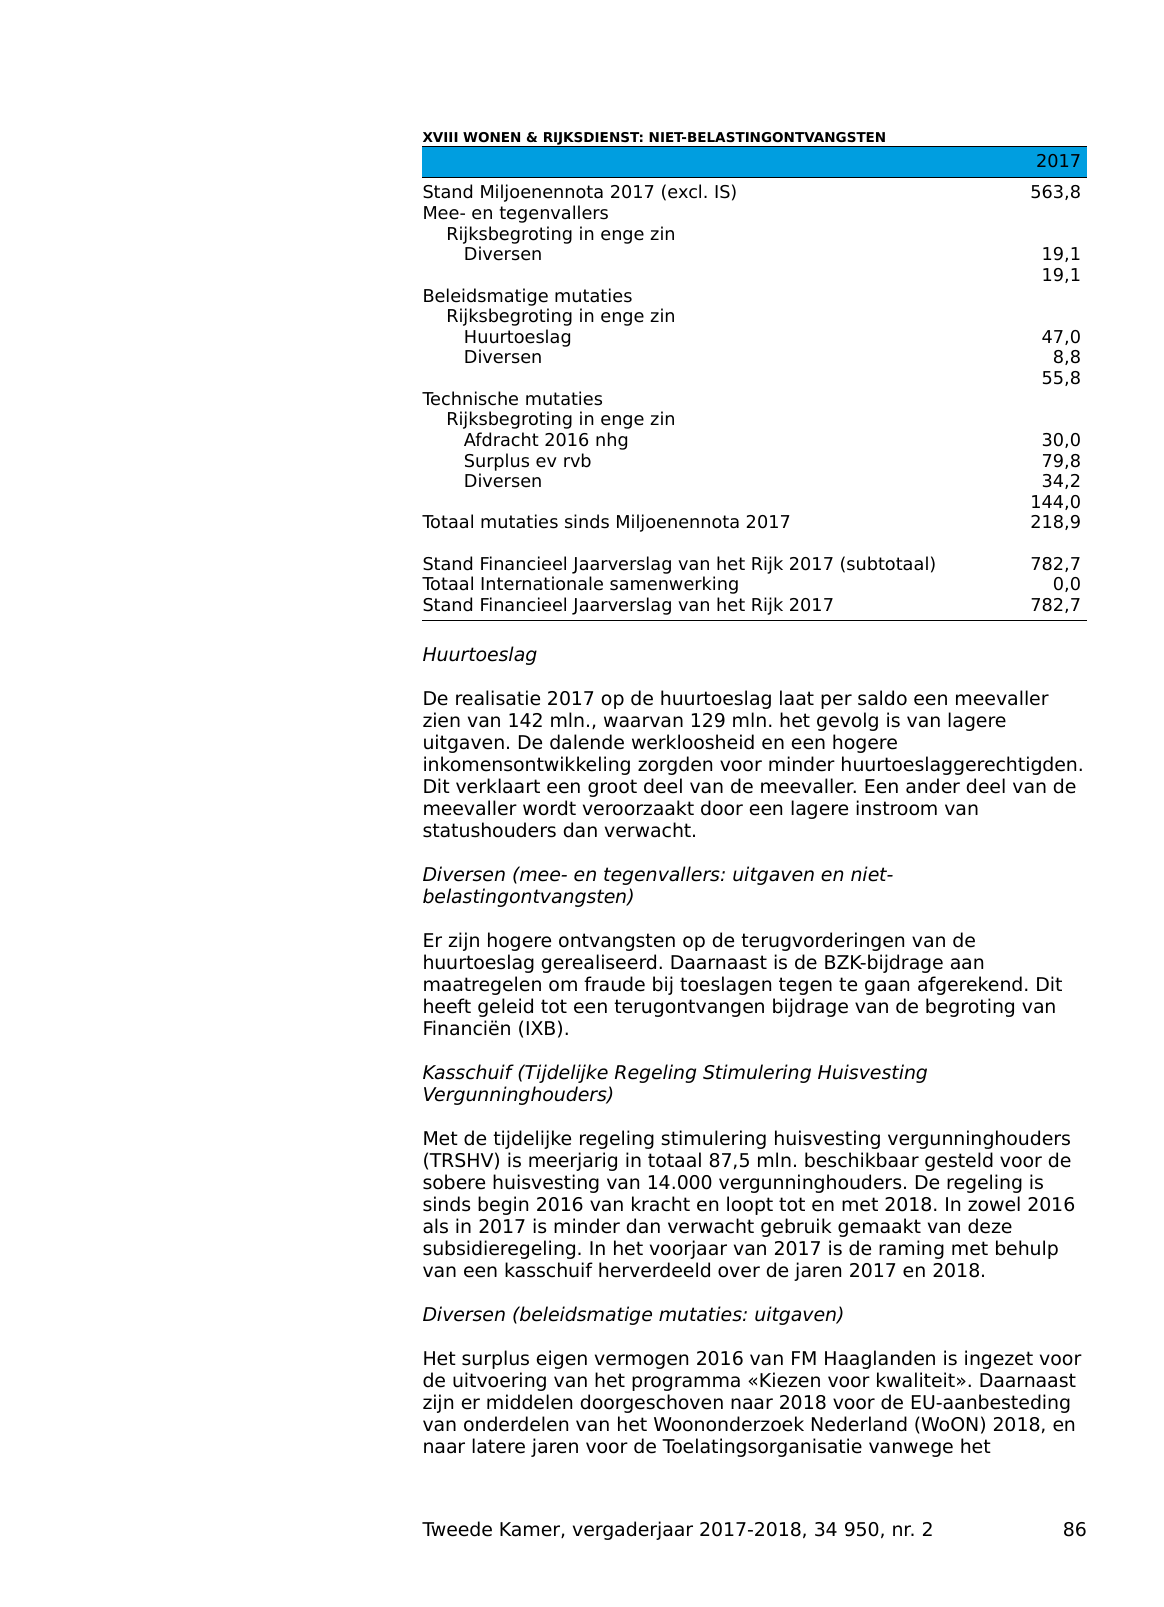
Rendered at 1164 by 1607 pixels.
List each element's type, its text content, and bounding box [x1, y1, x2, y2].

table_cell 563,8 [969, 178, 1087, 203]
table_cell 30,0 [969, 430, 1087, 451]
table_cell Rijksbegroting in enge zin [440, 224, 968, 244]
table_cell 218,9 [969, 513, 1087, 533]
table_cell [422, 492, 440, 512]
table_cell [422, 224, 440, 244]
table_cell Stand Financieel Jaarverslag van het Rijk 2017 [422, 595, 968, 620]
table_cell Huurtoeslag [458, 327, 968, 347]
table_cell [440, 492, 458, 512]
table_cell [422, 471, 440, 492]
table_cell [422, 533, 440, 554]
table_cell 0,0 [969, 574, 1087, 595]
table_cell Diversen [458, 471, 968, 492]
subtitle Kasschuif (Tijdelijke Regeling Stimulering Huisvesting Vergunninghouders) [422, 1062, 1087, 1106]
table_cell 47,0 [969, 327, 1087, 347]
table_cell [458, 492, 968, 512]
subtitle Diversen (beleidsmatige mutaties: uitgaven) [422, 1304, 1087, 1326]
subtitle Diversen (mee- en tegenvallers: uitgaven en niet-belastingontvangsten) [422, 864, 1087, 908]
table_cell [440, 265, 458, 286]
table_cell [422, 368, 440, 389]
table_cell 55,8 [969, 368, 1087, 389]
table_cell Rijksbegroting in enge zin [440, 409, 968, 430]
table_cell Beleidsmatige mutaties [422, 286, 968, 306]
table_cell [440, 533, 458, 554]
table_cell 34,2 [969, 471, 1087, 492]
table_cell [458, 533, 968, 554]
table_cell Surplus ev rvb [458, 451, 968, 471]
table_cell [422, 430, 440, 451]
table_cell [440, 368, 458, 389]
table_cell [422, 451, 440, 471]
table_cell [969, 306, 1087, 327]
table_cell 782,7 [969, 554, 1087, 574]
text Met de tijdelijke regeling stimulering huisvesting vergunninghouders (TRSHV) is meerjarig in totaal 87,5 mln. beschikbaar gesteld voor de sobere huisvesting van 14.000 vergunninghouders. De regeling is sinds begin 2016 van kracht en loopt tot en met 2018. In zowel 2016 als in 2017 is minder dan verwacht gebruik gemaakt van deze subsidieregeling. In het voorjaar van 2017 is de raming met behulp van een kasschuif herverdeeld over de jaren 2017 en 2018. [422, 1128, 1087, 1282]
table_cell Technische mutaties [422, 389, 968, 409]
table_cell 8,8 [969, 348, 1087, 368]
table_cell Afdracht 2016 nhg [458, 430, 968, 451]
table_cell [422, 265, 440, 286]
table_cell Rijksbegroting in enge zin [440, 306, 968, 327]
text Het surplus eigen vermogen 2016 van FM Haaglanden is ingezet voor de uitvoering van het programma «Kiezen voor kwaliteit». Daarnaast zijn er middelen doorgeschoven naar 2018 voor de EU-aanbesteding van onderdelen van het Woononderzoek Nederland (WoON) 2018, en naar latere jaren voor de Toelatingsorganisatie vanwege het [422, 1348, 1087, 1458]
table_cell Diversen [458, 244, 968, 265]
table_cell [440, 471, 458, 492]
table_cell 144,0 [969, 492, 1087, 512]
table_cell 79,8 [969, 451, 1087, 471]
table_cell Stand Financieel Jaarverslag van het Rijk 2017 (subtotaal) [422, 554, 968, 574]
table_cell [969, 224, 1087, 244]
table_cell 2017 [969, 147, 1087, 177]
table_cell [440, 430, 458, 451]
table_cell [969, 409, 1087, 430]
table_cell Totaal Internationale samenwerking [422, 574, 968, 595]
table_cell [969, 203, 1087, 224]
table_cell [969, 533, 1087, 554]
text Er zijn hogere ontvangsten op de terugvorderingen van de huurtoeslag gerealiseerd. Daarnaast is de BZK-bijdrage aan maatregelen om fraude bij toeslagen tegen te gaan afgerekend. Dit heeft geleid tot een terugontvangen bijdrage van de begroting van Financiën (IXB). [422, 930, 1087, 1040]
table_cell [440, 451, 458, 471]
table_cell [969, 389, 1087, 409]
table_cell [440, 348, 458, 368]
table_cell [458, 368, 968, 389]
text De realisatie 2017 op de huurtoeslag laat per saldo een meevaller zien van 142 mln., waarvan 129 mln. het gevolg is van lagere uitgaven. De dalende werkloosheid en een hogere inkomensontwikkeling zorgden voor minder huurtoeslaggerechtigden. Dit verklaart een groot deel van de meevaller. Een ander deel van de meevaller wordt veroorzaakt door een lagere instroom van statushouders dan verwacht. [422, 688, 1087, 841]
table_cell 19,1 [969, 244, 1087, 265]
table_cell [458, 265, 968, 286]
subtitle Huurtoeslag [422, 643, 1087, 665]
table_cell [969, 286, 1087, 306]
table_cell [422, 409, 440, 430]
table_cell Stand Miljoenennota 2017 (excl. IS) [422, 178, 968, 203]
table_cell Mee- en tegenvallers [422, 203, 968, 224]
table_cell [422, 306, 440, 327]
table_cell [440, 244, 458, 265]
table_cell Diversen [458, 348, 968, 368]
table_cell 19,1 [969, 265, 1087, 286]
table_header XVIII WONEN & RIJKSDIENST: NIET-BELASTINGONTVANGSTEN [422, 130, 1087, 146]
table_cell Totaal mutaties sinds Miljoenennota 2017 [422, 513, 968, 533]
table_cell [440, 327, 458, 347]
table_cell 782,7 [969, 595, 1087, 620]
table_cell [422, 348, 440, 368]
table_cell [422, 147, 968, 177]
table_cell [422, 327, 440, 347]
table_cell [422, 244, 440, 265]
